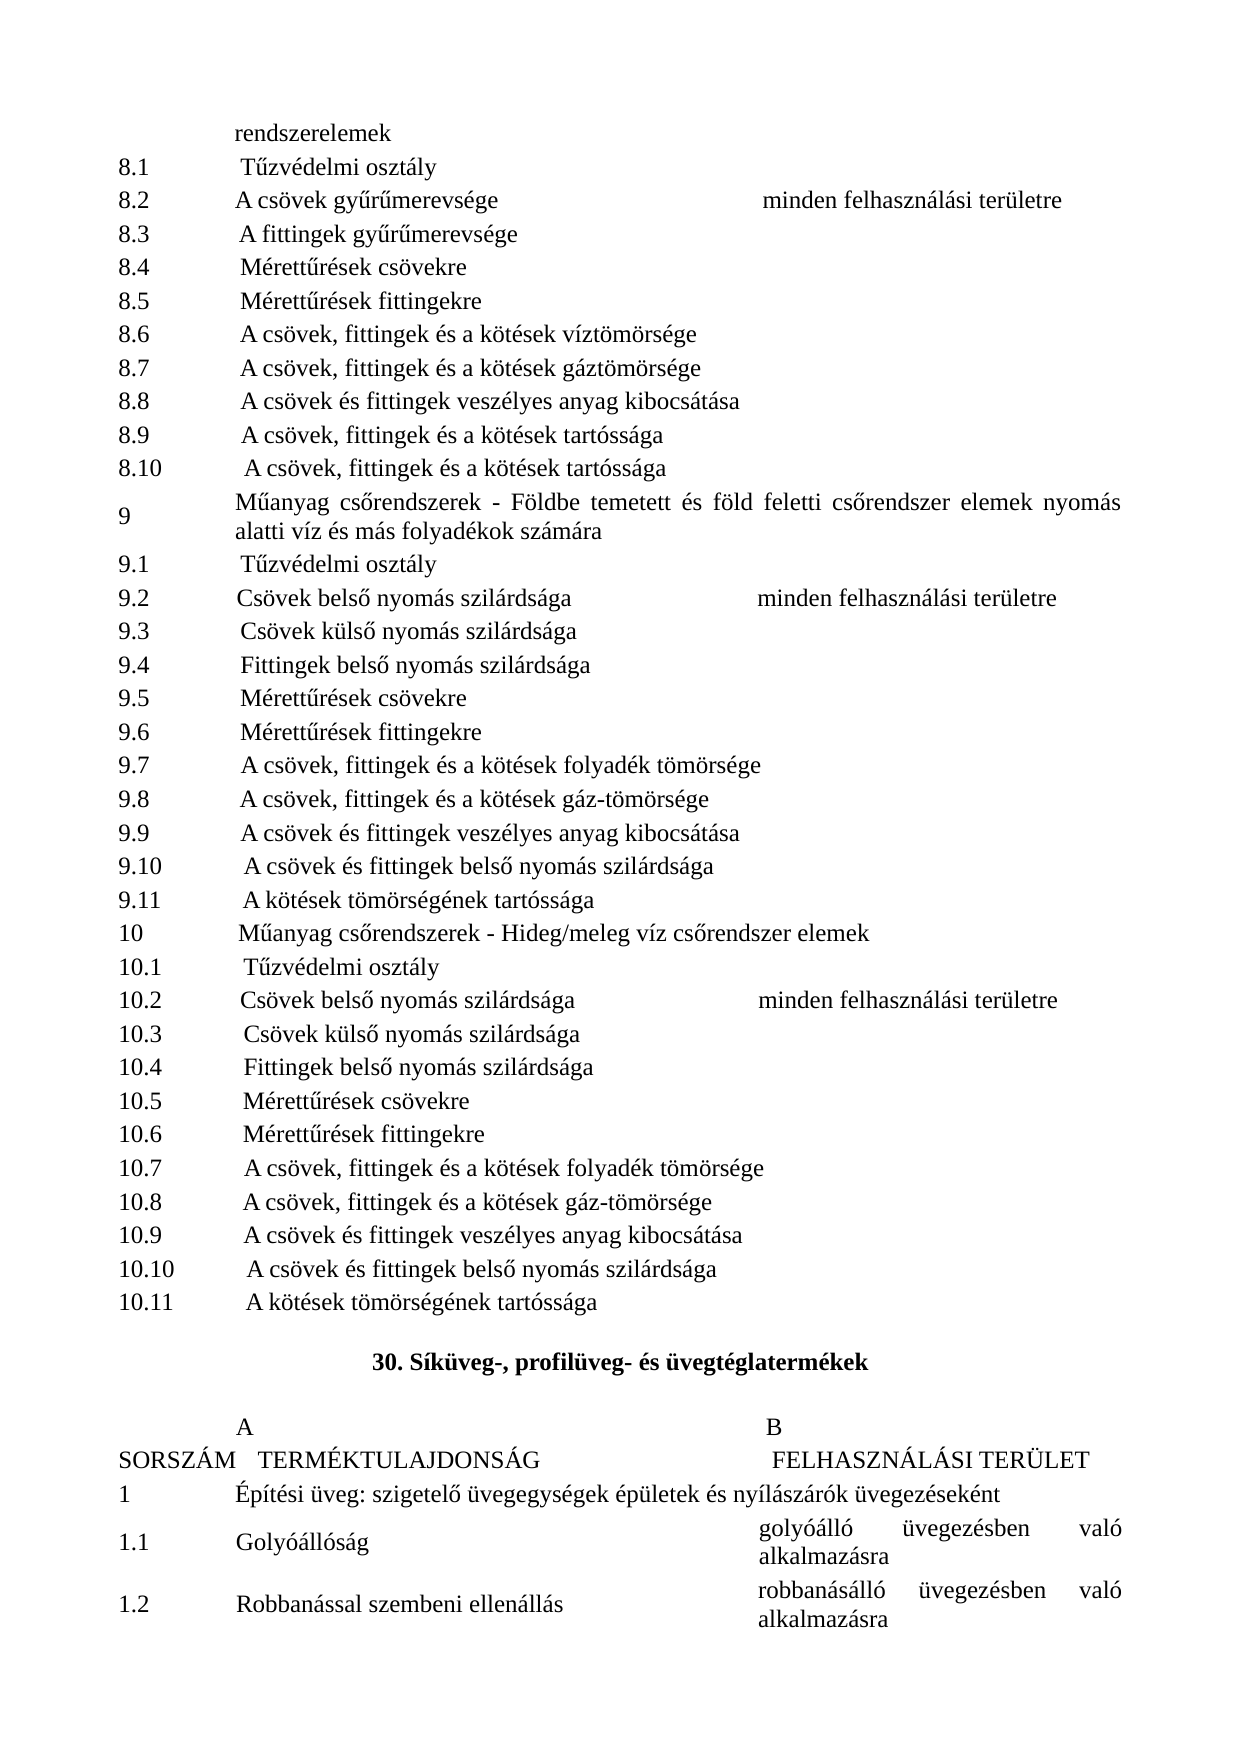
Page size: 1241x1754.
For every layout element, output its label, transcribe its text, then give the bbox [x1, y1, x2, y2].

table_header [781, 1220, 1122, 1249]
table_header [118, 1412, 236, 1441]
table_header Tűzvédelmi osztály [240, 152, 780, 180]
table_header 10 [118, 918, 238, 947]
table_header Csövek külső nyomás szilárdsága [240, 616, 779, 645]
table_header [783, 1120, 1122, 1148]
table_header 9.5 [118, 684, 240, 712]
table_header [782, 952, 1122, 981]
table_header Csövek külső nyomás szilárdsága [243, 1019, 781, 1048]
table_header 10.9 [118, 1220, 243, 1249]
table_header Mérettűrések csövekre [240, 684, 782, 712]
table_header A kötések tömörségének tartóssága [245, 1287, 785, 1316]
table_header 10.6 [118, 1120, 243, 1148]
table_header [780, 818, 1122, 846]
table_header minden felhasználási területre [762, 185, 1122, 214]
table_header [782, 286, 1122, 314]
table_header FELHASZNÁLÁSI TERÜLET [772, 1446, 1122, 1474]
table_header [785, 219, 1122, 247]
table_header Mérettűrések csövekre [240, 252, 782, 281]
table_header A fittingek gyűrűmerevsége [239, 219, 785, 247]
table_header golyóálló üvegezésben való alkalmazásra [759, 1513, 1122, 1570]
table_header [782, 252, 1122, 281]
table_header Tűzvédelmi osztály [240, 549, 780, 578]
table_header [778, 420, 1122, 449]
table_header Műanyag csőrendszerek - Földbe temetett és föld feletti csőrendszer elemek nyomás alatti víz és más folyadékok számára [235, 487, 1122, 544]
table_header 10.7 [118, 1153, 243, 1182]
table_header A csövek és fittingek veszélyes anyag kibocsátása [243, 1220, 781, 1249]
table_header Fittingek belső nyomás szilárdsága [240, 650, 779, 679]
table_header [781, 851, 1122, 880]
table_header 10.4 [118, 1053, 243, 1081]
table_header 9.8 [118, 784, 239, 813]
table_header A kötések tömörségének tartóssága [242, 885, 784, 913]
table_header A csövek, fittingek és a kötések víztömörsége [240, 319, 782, 348]
table_header TERMÉKTULAJDONSÁG [257, 1446, 772, 1474]
table_header A [236, 1412, 766, 1441]
table_header A csövek, fittingek és a kötések folyadék tömörsége [240, 751, 779, 779]
table_header 8.8 [118, 386, 240, 415]
table_header 8.1 [118, 152, 240, 180]
table_header [781, 1053, 1122, 1081]
table_header Mérettűrések csövekre [243, 1086, 783, 1115]
table_header 10.11 [118, 1287, 245, 1316]
table_header 8.5 [118, 286, 240, 314]
table_header A csövek, fittingek és a kötések tartóssága [241, 420, 778, 449]
table_header A csövek és fittingek belső nyomás szilárdsága [243, 851, 781, 880]
table_header minden felhasználási területre [757, 583, 1122, 612]
table_header 1.2 [118, 1575, 236, 1632]
table_header [780, 650, 1122, 679]
table_header 9.6 [118, 717, 240, 746]
text 30. Síküveg-, profilüveg- és üvegtéglatermékek [134, 1347, 1106, 1376]
table_header 10.3 [118, 1019, 243, 1048]
table_header 9.7 [118, 751, 240, 779]
table_header B [766, 1412, 1122, 1441]
table_header 10.8 [118, 1187, 242, 1215]
table_header [784, 784, 1122, 813]
table_header [118, 118, 234, 147]
table_header 8.6 [118, 319, 239, 348]
table_header [782, 717, 1122, 746]
table_header Csövek belső nyomás szilárdsága [236, 583, 757, 612]
table_header 9.1 [118, 549, 240, 578]
table_header [782, 1254, 1122, 1282]
table_header rendszerelemek [234, 118, 1122, 147]
table_header 8.7 [118, 353, 239, 382]
table_header [784, 885, 1122, 913]
table_header [780, 549, 1122, 578]
table_header Fittingek belső nyomás szilárdsága [243, 1053, 781, 1081]
table_header A csövek gyűrűmerevsége [235, 185, 762, 214]
table_header A csövek, fittingek és a kötések gáz-tömörsége [239, 784, 783, 813]
table_header A csövek, fittingek és a kötések gáz-tömörsége [242, 1187, 785, 1215]
table_header Csövek belső nyomás szilárdsága [240, 985, 758, 1014]
table_header A csövek, fittingek és a kötések gáztömörsége [240, 353, 782, 382]
table_header SORSZÁM [118, 1446, 257, 1474]
table_header [780, 386, 1122, 415]
table_header [783, 353, 1122, 382]
table_header minden felhasználási területre [758, 985, 1122, 1014]
table_header [783, 1086, 1122, 1115]
table_header 9.11 [118, 885, 242, 913]
table_header Robbanással szembeni ellenállás [236, 1575, 758, 1632]
table_header 1 [118, 1479, 235, 1508]
table_header 9 [118, 487, 235, 544]
table_header 8.9 [118, 420, 241, 449]
table_header 8.4 [118, 252, 240, 281]
table_header Golyóállóság [236, 1513, 759, 1570]
table_header 9.2 [118, 583, 236, 612]
table_header 10.5 [118, 1086, 243, 1115]
table_header [781, 1019, 1122, 1048]
table_header Mérettűrések fittingekre [240, 286, 782, 314]
table_header [780, 152, 1122, 180]
table_header Tűzvédelmi osztály [243, 952, 782, 981]
table_header Építési üveg: szigetelő üvegegységek épületek és nyílászárók üvegezéseként [235, 1479, 1122, 1508]
table_header 10.1 [118, 952, 243, 981]
table_header 9.3 [118, 616, 240, 645]
table_header [780, 454, 1122, 482]
table_header A csövek, fittingek és a kötések folyadék tömörsége [244, 1153, 780, 1182]
table_header A csövek, fittingek és a kötések tartóssága [244, 454, 779, 482]
table_header Mérettűrések fittingekre [243, 1120, 783, 1148]
table_header A csövek és fittingek belső nyomás szilárdsága [246, 1254, 782, 1282]
table_header A csövek és fittingek veszélyes anyag kibocsátása [240, 818, 780, 846]
table_header 8.3 [118, 219, 239, 247]
table_header [785, 1187, 1122, 1215]
table_header Műanyag csőrendszerek - Hideg/meleg víz csőrendszer elemek [238, 918, 1122, 947]
table_header [782, 684, 1122, 712]
table_header 10.2 [118, 985, 240, 1014]
table_header [780, 1153, 1122, 1182]
table_header 10.10 [118, 1254, 246, 1282]
table_header 9.4 [118, 650, 240, 679]
table_header 1.1 [118, 1513, 236, 1570]
table_header 8.10 [118, 454, 243, 482]
table_header 9.10 [118, 851, 243, 880]
table_header [779, 751, 1122, 779]
table_header [780, 616, 1122, 645]
table_header A csövek és fittingek veszélyes anyag kibocsátása [240, 386, 780, 415]
table_header [785, 1287, 1122, 1316]
table_header 8.2 [118, 185, 234, 214]
table_header Mérettűrések fittingekre [240, 717, 782, 746]
table_header robbanásálló üvegezésben való alkalmazásra [758, 1575, 1122, 1632]
table_header 9.9 [118, 818, 240, 846]
table_header [782, 319, 1122, 348]
